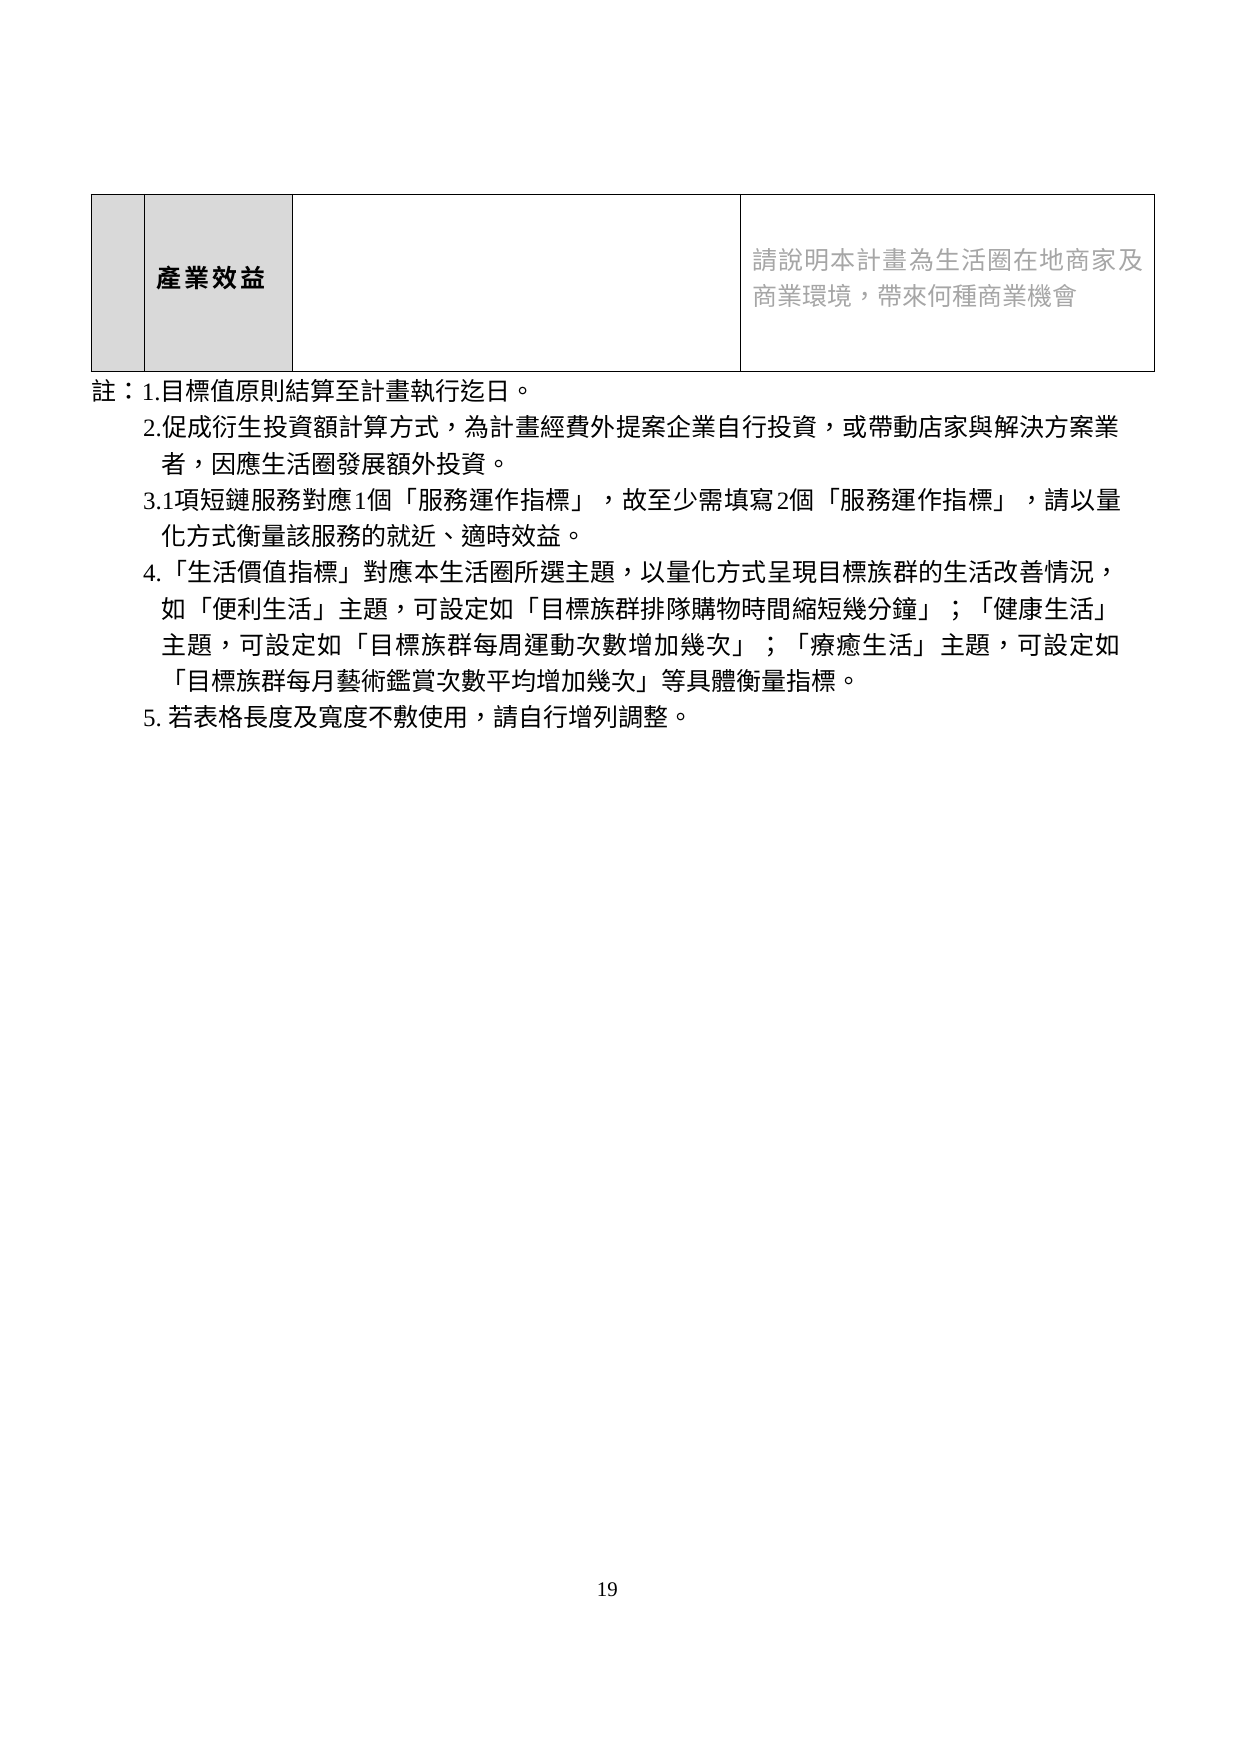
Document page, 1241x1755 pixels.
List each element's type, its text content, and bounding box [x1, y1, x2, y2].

text 註：1.目標值原則結算至計畫執行迄日。 [92, 372, 1122, 408]
table_cell [92, 195, 144, 371]
table_cell [293, 195, 740, 371]
table_cell 請說明本計畫為生活圈在地商家及商業環境，帶來何種商業機會 [741, 195, 1154, 371]
text 2.促成衍生投資額計算方式，為計畫經費外提案企業自行投資，或帶動店家與解決方案業者，因應生活圈發展額外投資。 [143, 408, 1122, 480]
text 4.「生活價值指標」對應本生活圈所選主題，以量化方式呈現目標族群的生活改善情況，如「便利生活」主題，可設定如「目標族群排隊購物時間縮短幾分鐘」；「健康生活」主題，可設定如「目標族群每周運動次數增加幾次」；「療癒生活」主題，可設定如「目標族群每月藝術鑑賞次數平均增加幾次」等具體衡量指標。 [143, 553, 1122, 698]
text 5. 若表格長度及寬度不敷使用，請自行增列調整。 [143, 698, 1122, 734]
text 3.1項短鏈服務對應1個「服務運作指標」，故至少需填寫2個「服務運作指標」，請以量化方式衡量該服務的就近、適時效益。 [143, 480, 1122, 553]
table_cell 產業效益 [145, 195, 292, 371]
